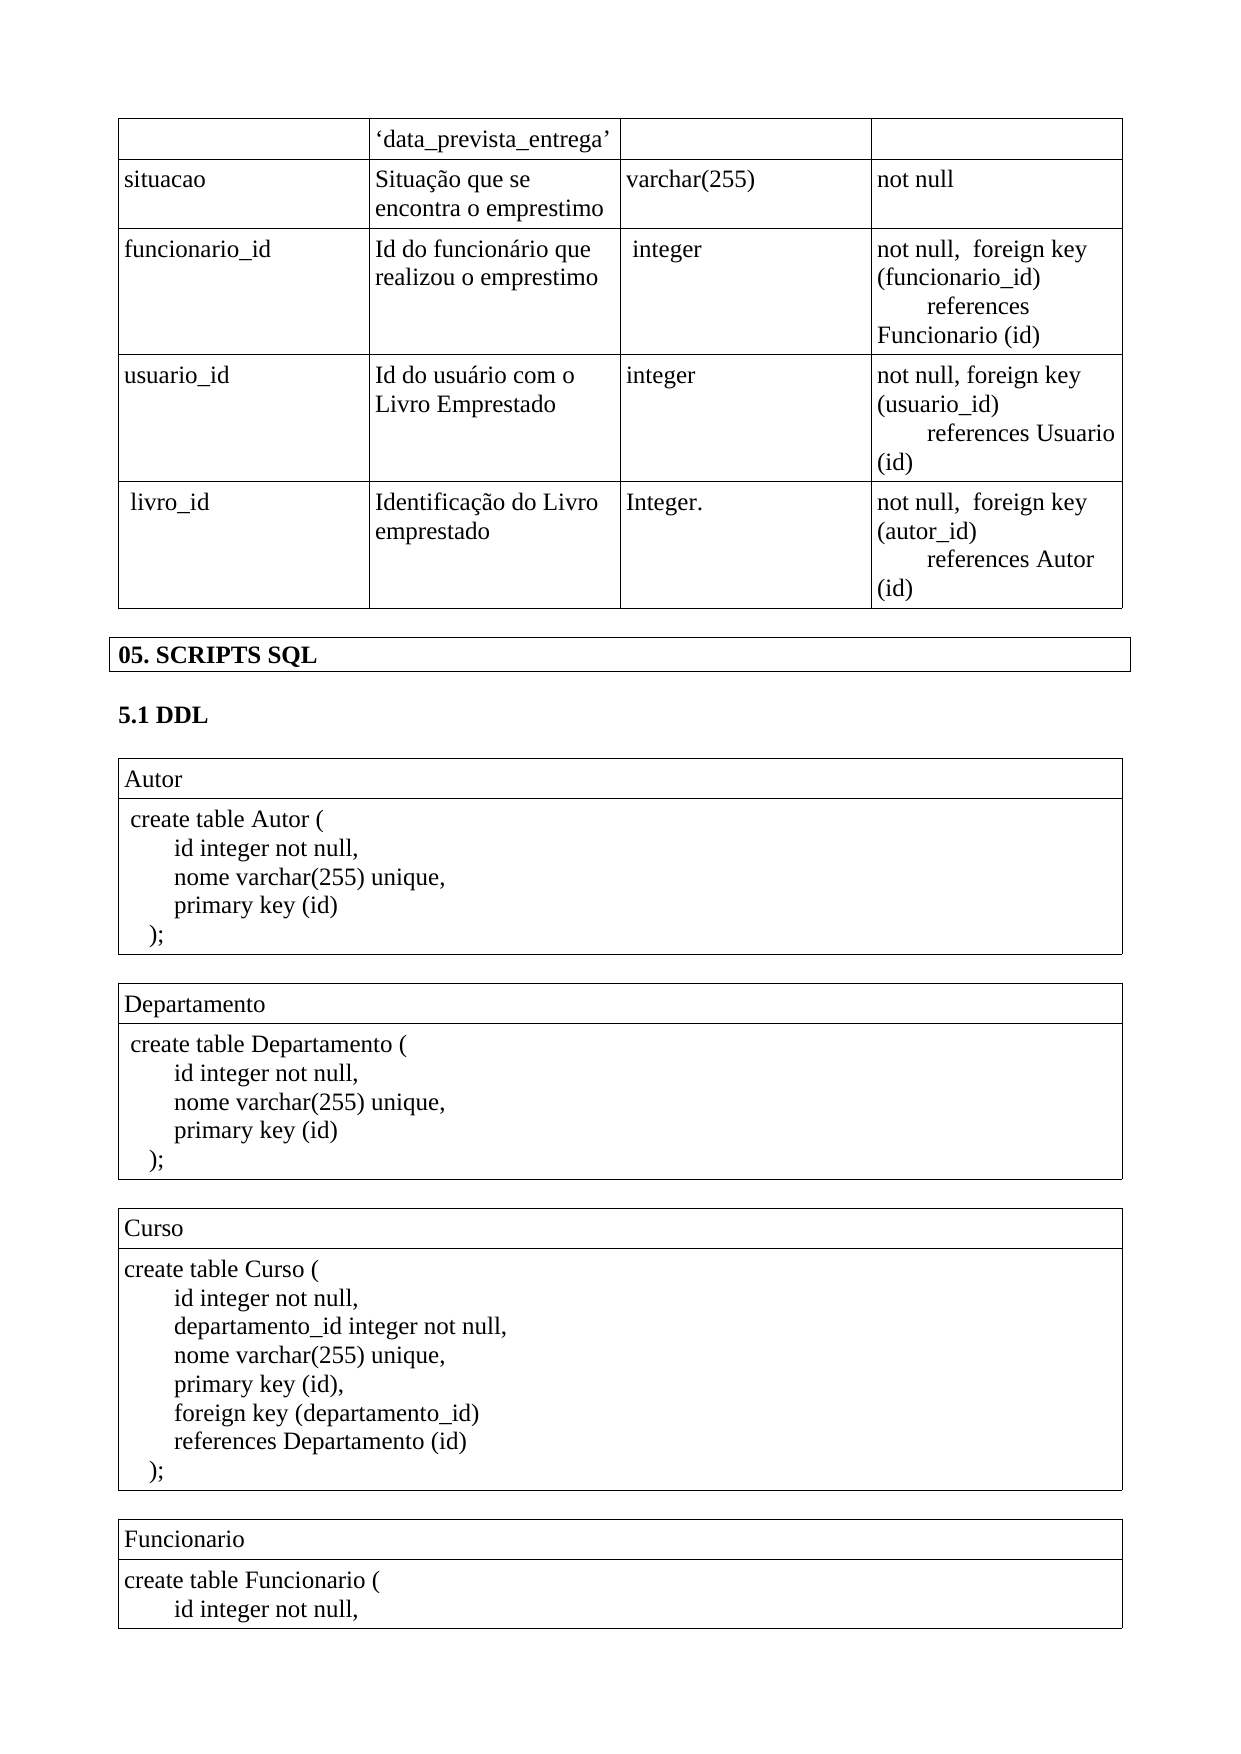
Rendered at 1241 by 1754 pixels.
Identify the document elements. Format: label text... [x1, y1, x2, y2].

table_cell varchar(255) [621, 160, 871, 228]
text 5.1 DDL [118, 700, 1122, 729]
table_cell Id do funcionário que realizou o emprestimo [370, 229, 620, 354]
table_cell integer [621, 229, 871, 354]
table_cell funcionario_id [119, 229, 369, 354]
table_cell Identificação do Livro emprestado [370, 482, 620, 608]
table_cell not null, foreign key (funcionario_id) references Funcionario (id) [872, 229, 1122, 354]
table_cell [119, 119, 369, 158]
table_cell livro_id [119, 482, 369, 608]
table_header Autor [119, 759, 1122, 798]
table_cell not null, foreign key (usuario_id) references Usuario (id) [872, 355, 1122, 481]
table_header Funcionario [119, 1520, 1122, 1559]
table_cell [872, 119, 1122, 158]
table_header Curso [119, 1209, 1122, 1248]
table_cell create table Autor ( id integer not null, nome varchar(255) unique, primary key (id) ); [119, 799, 1122, 954]
table_cell not null, foreign key (autor_id) references Autor (id) [872, 482, 1122, 608]
table_cell Situação que se encontra o emprestimo [370, 160, 620, 228]
text 05. SCRIPTS SQL [110, 638, 1130, 671]
table_cell not null [872, 160, 1122, 228]
table_cell integer [621, 355, 871, 481]
table_header Departamento [119, 984, 1122, 1023]
table_cell ‘data_prevista_entrega’ [370, 119, 620, 158]
table_cell create table Funcionario ( id integer not null, [119, 1560, 1122, 1628]
table_cell create table Departamento ( id integer not null, nome varchar(255) unique, primary key (id) ); [119, 1024, 1122, 1178]
table_cell [621, 119, 871, 158]
table_cell usuario_id [119, 355, 369, 481]
table_cell situacao [119, 160, 369, 228]
table_cell create table Curso ( id integer not null, departamento_id integer not null, nome varchar(255) unique, primary key (id), foreign key (departamento_id) references Departamento (id) ); [119, 1249, 1122, 1489]
table_cell Id do usuário com o Livro Emprestado [370, 355, 620, 481]
table_cell Integer. [621, 482, 871, 608]
